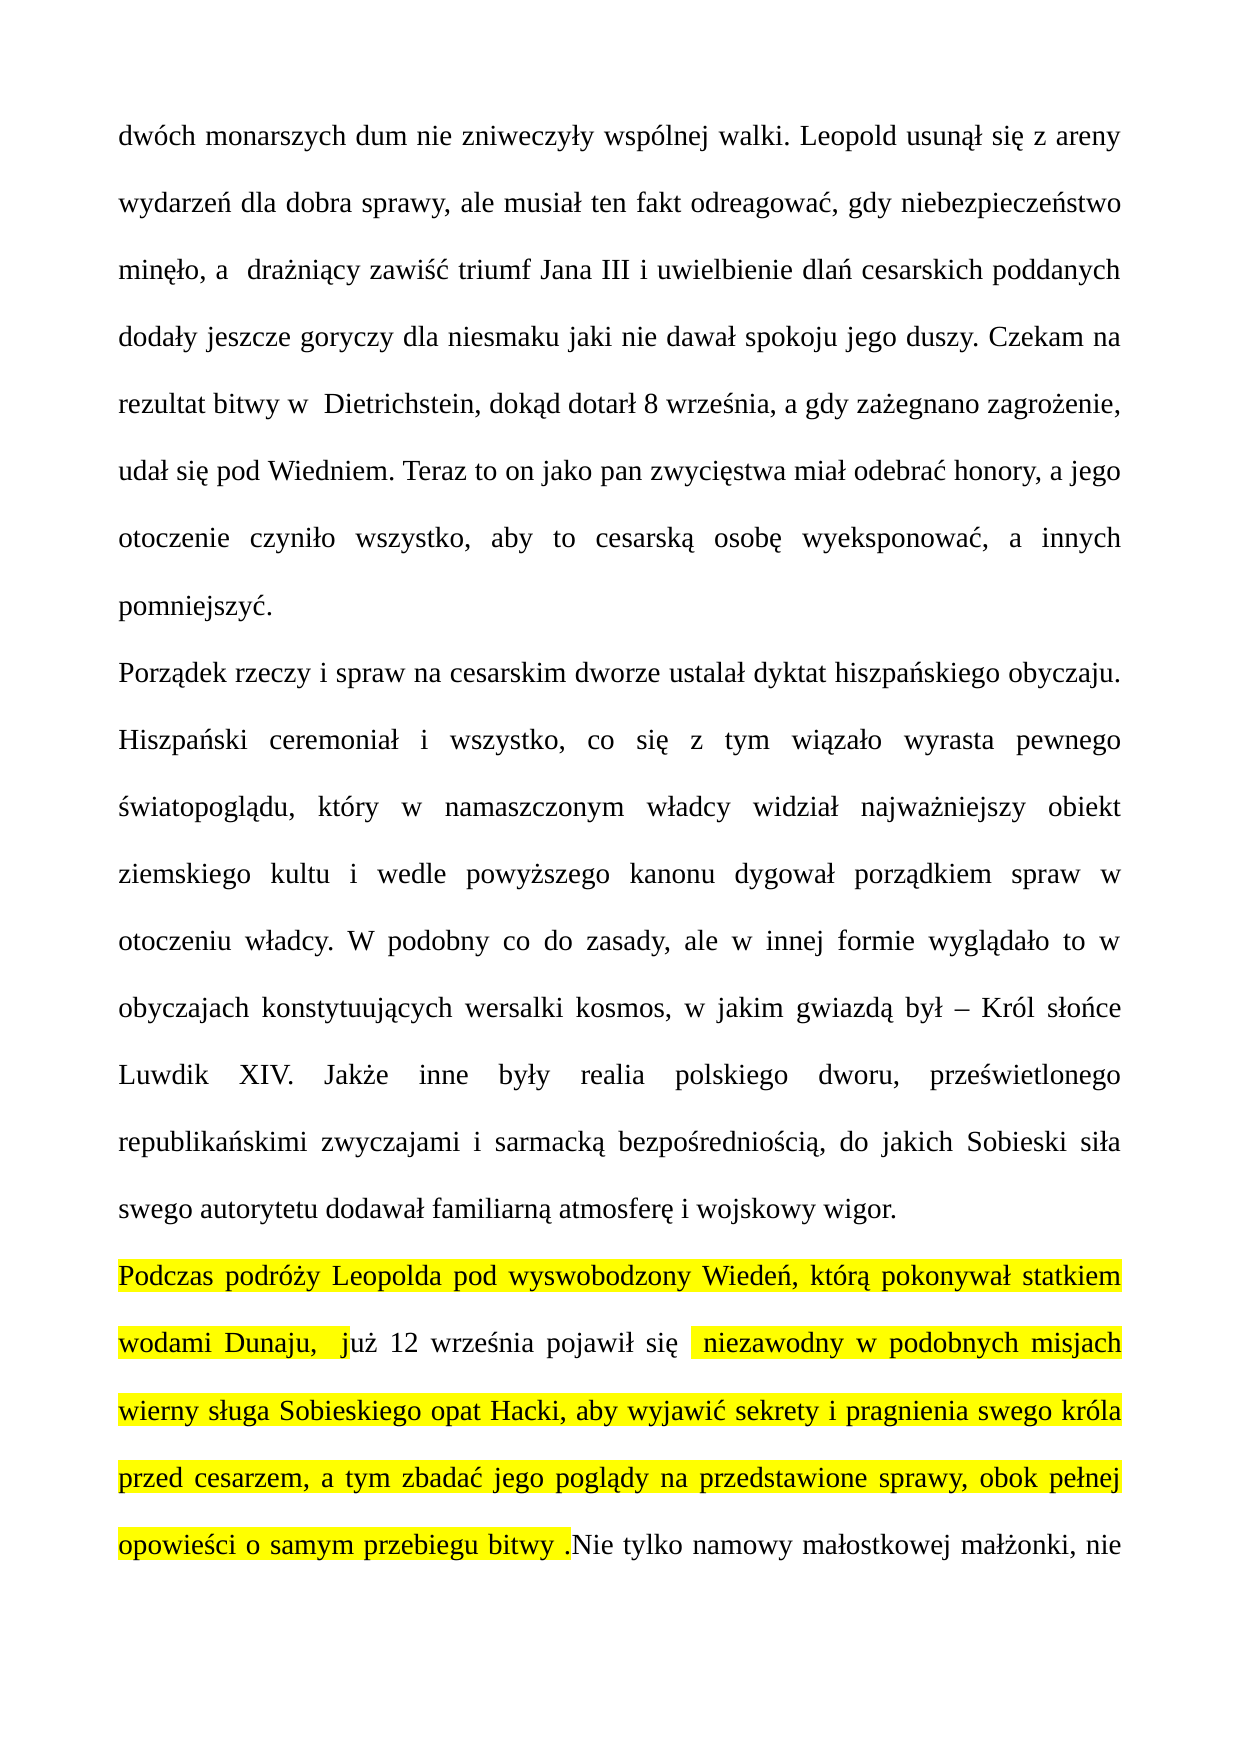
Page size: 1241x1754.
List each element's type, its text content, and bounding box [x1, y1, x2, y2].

text Podczas podróży Leopolda pod wyswobodzony Wiedeń, którą pokonywał statkiem wodami Dunaju, już 12 września pojawił się niezawodny w podobnych misjach wierny sługa Sobieskiego opat Hacki, aby wyjawić sekrety i pragnienia swego króla przed cesarzem, a tym zbadać jego poglądy na przedstawione sprawy, obok pełnej opowieści o samym przebiegu bitwy .Nie tylko namowy małostkowej małżonki, nie [118, 1258, 1122, 1560]
text dwóch monarszych dum nie zniweczyły wspólnej walki. Leopold usunął się z areny wydarzeń dla dobra sprawy, ale musiał ten fakt odreagować, gdy niebezpieczeństwo minęło, a drażniący zawiść triumf Jana III i uwielbienie dlań cesarskich poddanych dodały jeszcze goryczy dla niesmaku jaki nie dawał spokoju jego duszy. Czekam na rezultat bitwy w Dietrichstein, dokąd dotarł 8 września, a gdy zażegnano zagrożenie, udał się pod Wiedniem. Teraz to on jako pan zwycięstwa miał odebrać honory, a jego otoczenie czyniło wszystko, aby to cesarską osobę wyeksponować, a innych pomniejszyć. [118, 118, 1122, 621]
text Porządek rzeczy i spraw na cesarskim dworze ustalał dyktat hiszpańskiego obyczaju. Hiszpański ceremoniał i wszystko, co się z tym wiązało wyrasta pewnego światopoglądu, który w namaszczonym władcy widział najważniejszy obiekt ziemskiego kultu i wedle powyższego kanonu dygował porządkiem spraw w otoczeniu władcy. W podobny co do zasady, ale w innej formie wyglądało to w obyczajach konstytuujących wersalki kosmos, w jakim gwiazdą był – Król słońce Luwdik XIV. Jakże inne były realia polskiego dworu, prześwietlonego republikańskimi zwyczajami i sarmacką bezpośredniością, do jakich Sobieski siła swego autorytetu dodawał familiarną atmosferę i wojskowy wigor. [118, 655, 1122, 1225]
